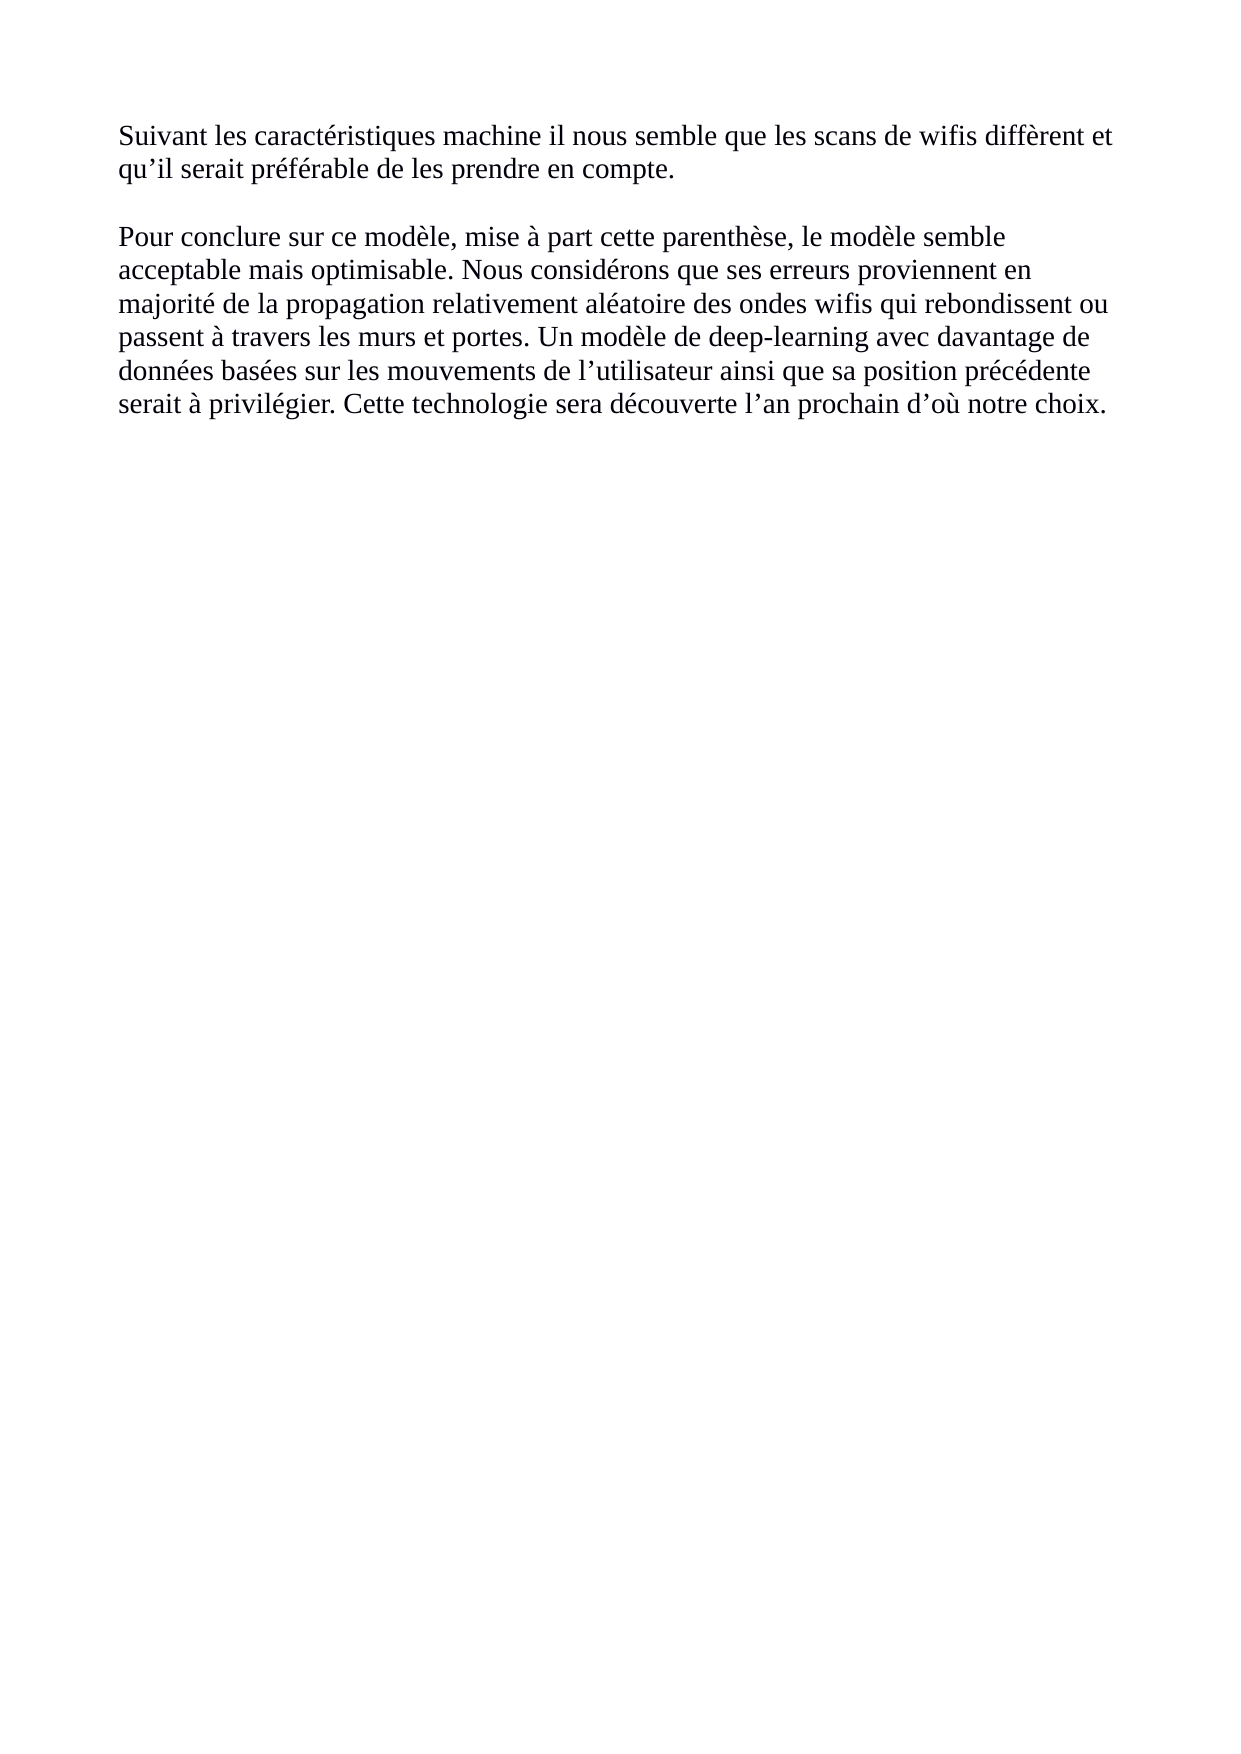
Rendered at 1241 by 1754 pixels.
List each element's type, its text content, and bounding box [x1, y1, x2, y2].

text Suivant les caractéristiques machine il nous semble que les scans de wifis diffèrent et qu’il serait préférable de les prendre en compte. [118, 118, 1122, 185]
text Pour conclure sur ce modèle, mise à part cette parenthèse, le modèle semble acceptable mais optimisable. Nous considérons que ses erreurs proviennent en majorité de la propagation relativement aléatoire des ondes wifis qui rebondissent ou passent à travers les murs et portes. Un modèle de deep-learning avec davantage de données basées sur les mouvements de l’utilisateur ainsi que sa position précédente serait à privilégier. Cette technologie sera découverte l’an prochain d’où notre choix. [118, 219, 1122, 420]
